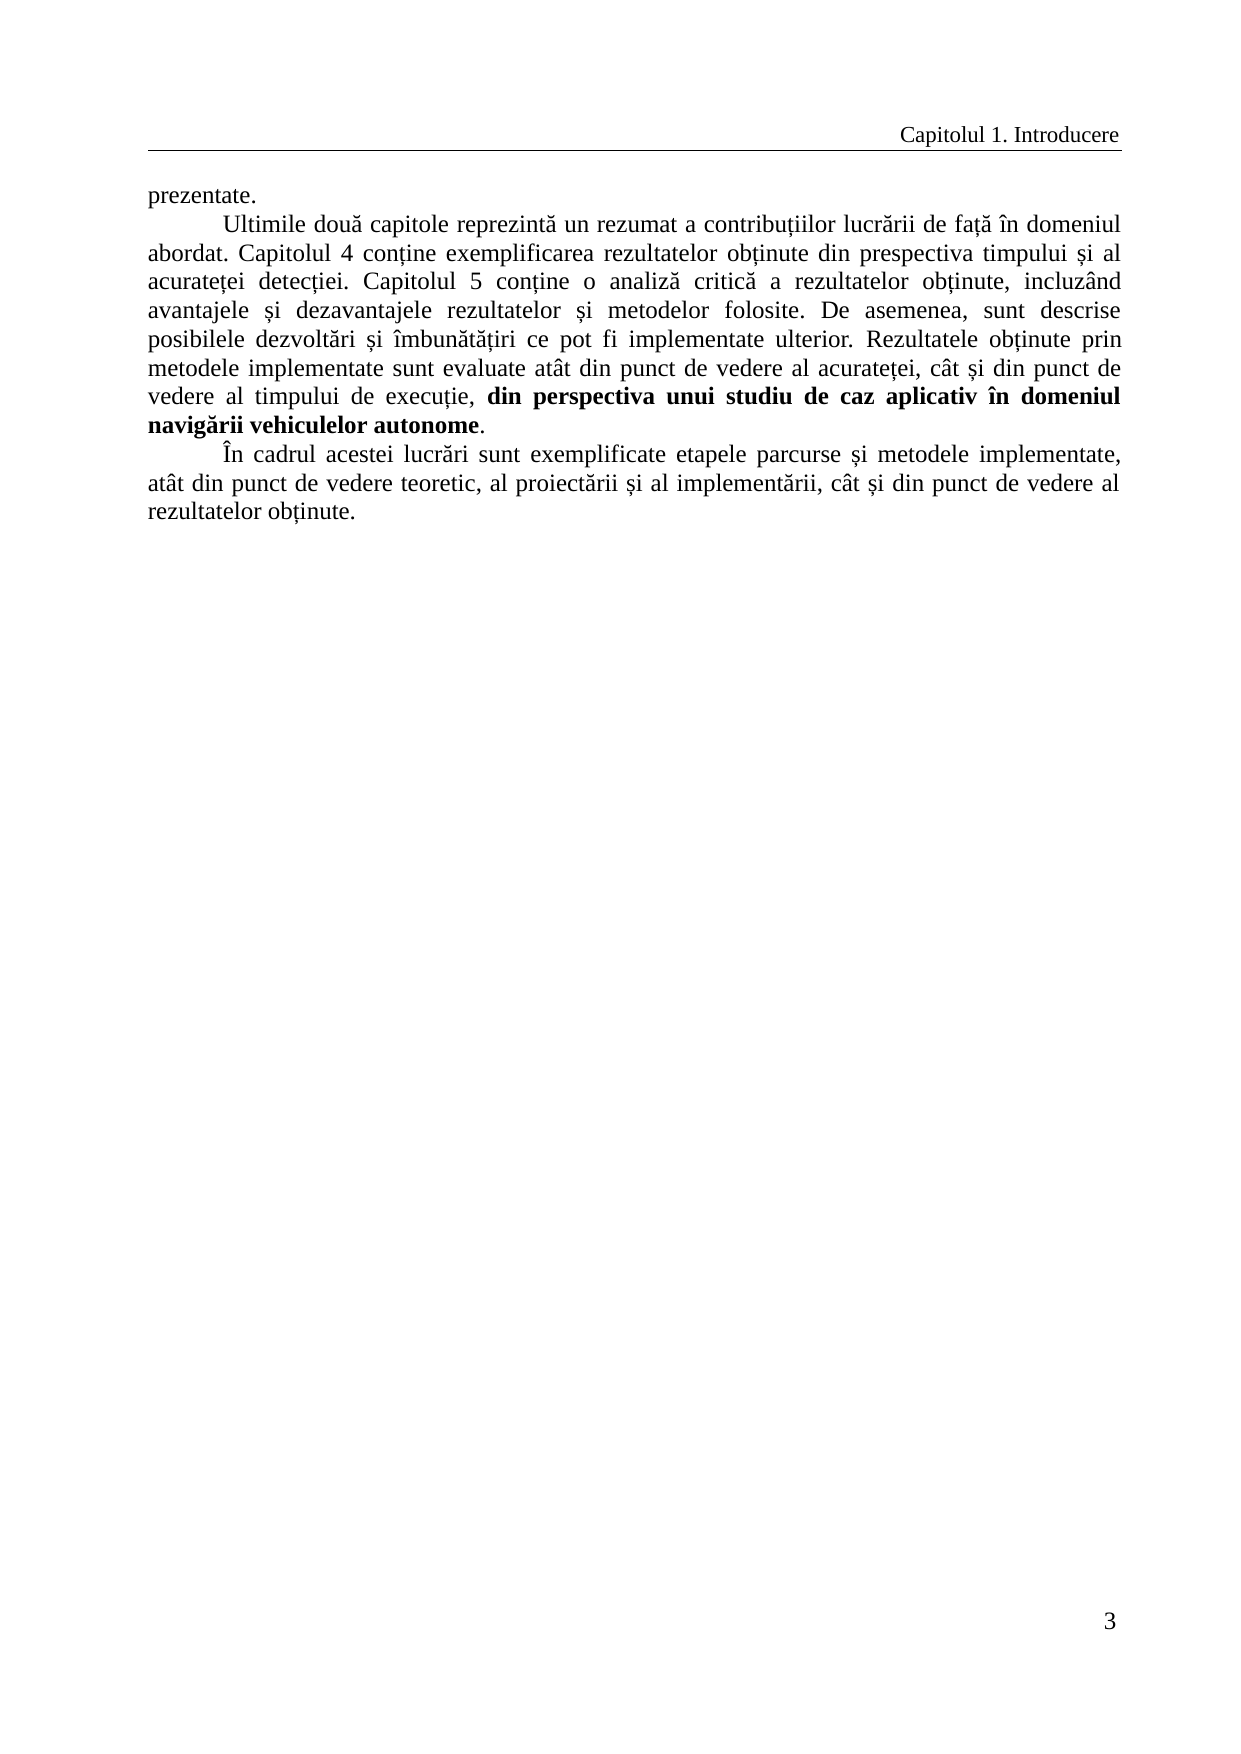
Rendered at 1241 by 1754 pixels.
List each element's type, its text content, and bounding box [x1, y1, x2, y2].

text prezentate. [148, 180, 1122, 209]
text În cadrul acestei lucrări sunt exemplificate etapele parcurse și metodele implementate, atât din punct de vedere teoretic, al proiectării și al implementării, cât și din punct de vedere al rezultatelor obținute. [148, 439, 1122, 525]
text Ultimile două capitole reprezintă un rezumat a contribuțiilor lucrării de față în domeniul abordat. Capitolul 4 conține exemplificarea rezultatelor obținute din prespectiva timpului și al acurateței detecției. Capitolul 5 conține o analiză critică a rezultatelor obținute, incluzând avantajele și dezavantajele rezultatelor și metodelor folosite. De asemenea, sunt descrise posibilele dezvoltări și îmbunătățiri ce pot fi implementate ulterior. Rezultatele obținute prin metodele implementate sunt evaluate atât din punct de vedere al acurateței, cât și din punct de vedere al timpului de execuție, din perspectiva unui studiu de caz aplicativ în domeniul navigării vehiculelor autonome. [148, 209, 1122, 439]
